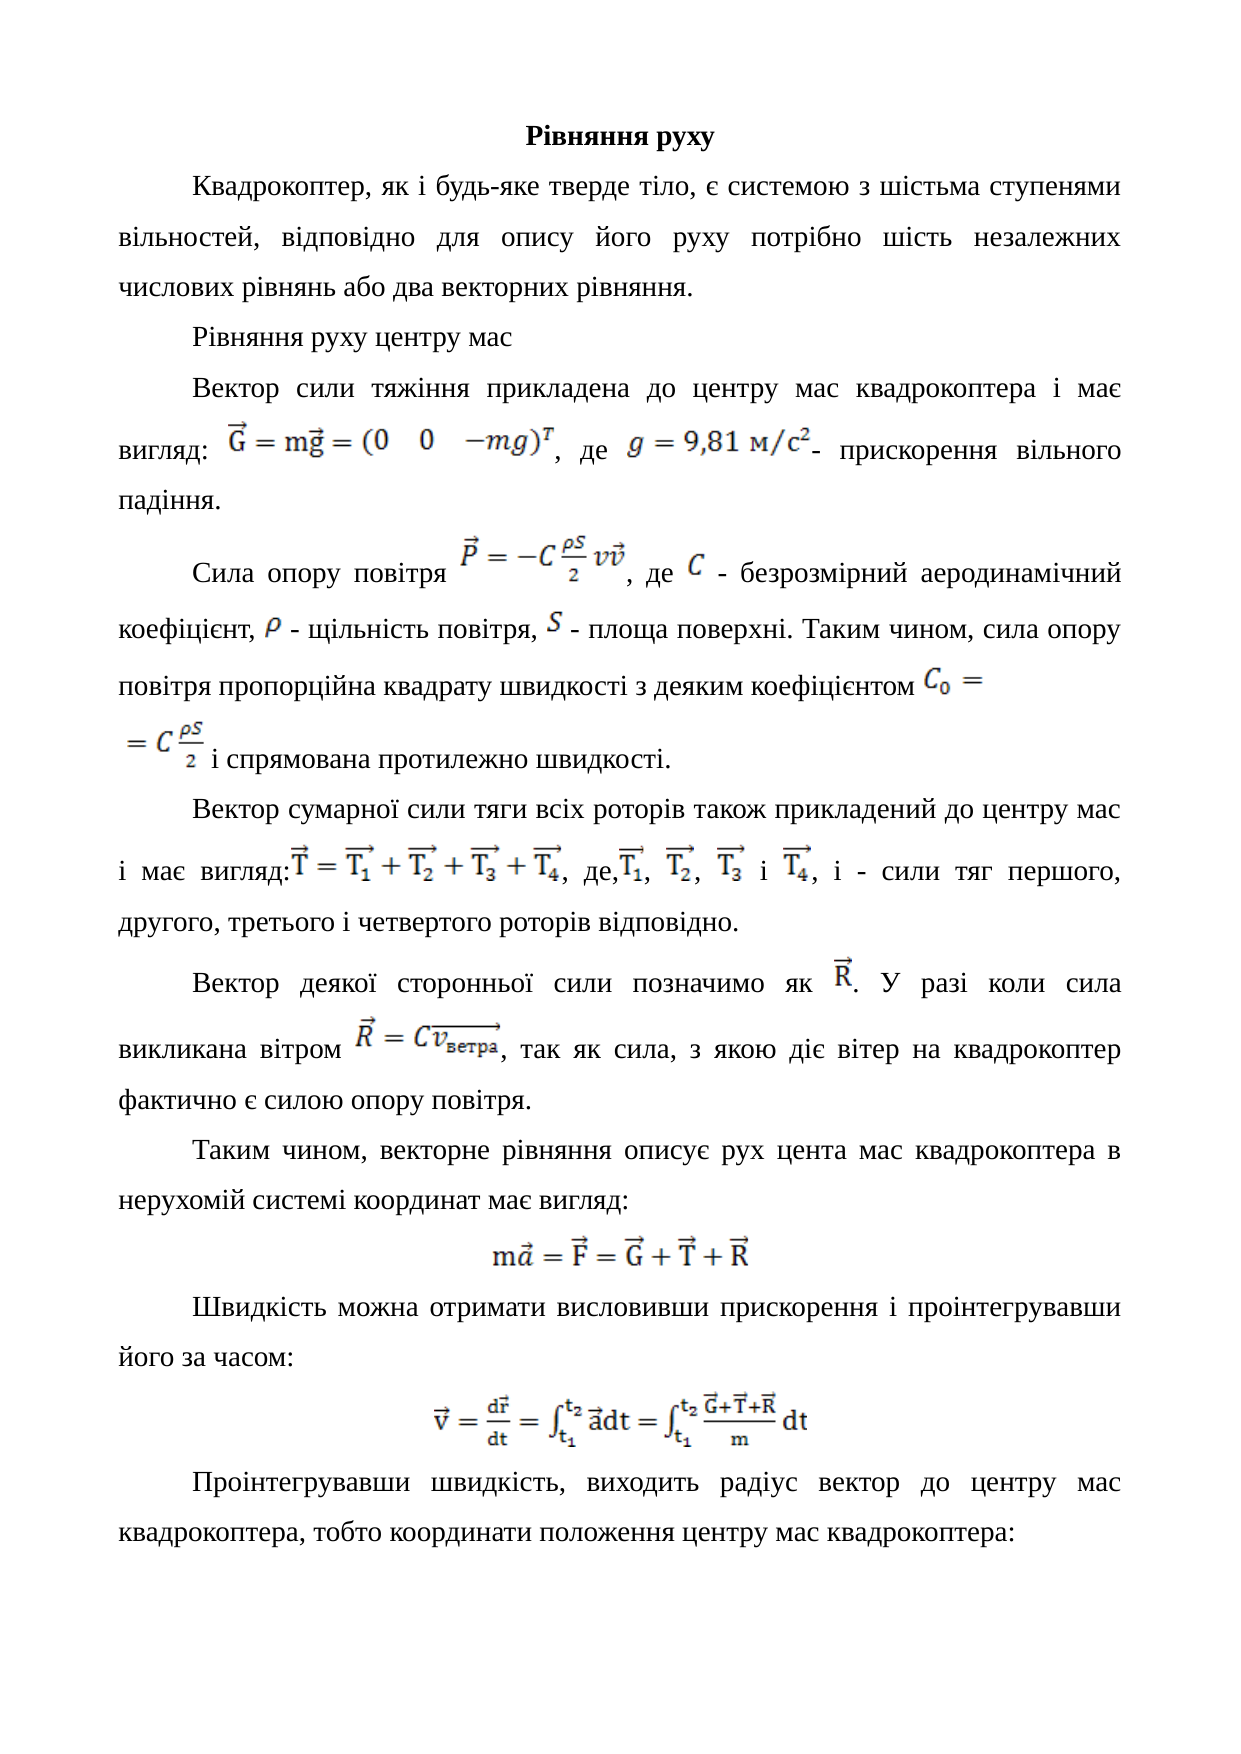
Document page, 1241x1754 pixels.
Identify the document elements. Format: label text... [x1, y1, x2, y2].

text Вектор сумарної сили тяги всіх роторів також прикладений до центру мас і має вигляд:, де,, , і , і - сили тяг першого, другого, третього і четвертого роторів відповідно. [118, 791, 1122, 937]
text Вектор деякої сторонньої сили позначимо як . У разі коли сила викликана вітром , так як сила, з якою діє вітер на квадрокоптер фактично є силою опору повітря. [118, 954, 1122, 1115]
text Швидкість можна отримати висловивши прискорення і проінтегрувавши його за часом: [118, 1289, 1122, 1372]
text Вектор сили тяжіння прикладена до центру мас квадрокоптера і має вигляд: , де - прискорення вільного падіння. [118, 370, 1122, 516]
text Сила опору повітря , де - безрозмірний аеродинамічний коефіцієнт, - щільність повітря, - площа поверхні. Таким чином, сила опору повітря пропорційна квадрату швидкості з деяким коефіцієнтом [118, 532, 1122, 702]
text Проінтегрувавши швидкість, виходить радіус вектор до центру мас квадрокоптера, тобто координати положення центру мас квадрокоптера: [118, 1464, 1122, 1548]
text Рівняння руху [118, 118, 1122, 152]
text і спрямована протилежно швидкості. [118, 718, 1122, 774]
text Рівняння руху центру мас [118, 319, 1122, 353]
text Таким чином, векторне рівняння описує рух цента мас квадрокоптера в нерухомій системі координат має вигляд: [118, 1132, 1122, 1216]
text Квадрокоптер, як і будь-яке тверде тіло, є системою з шістьма ступенями вільностей, відповідно для опису його руху потрібно шість незалежних числових рівнянь або два векторних рівняння. [118, 168, 1122, 303]
